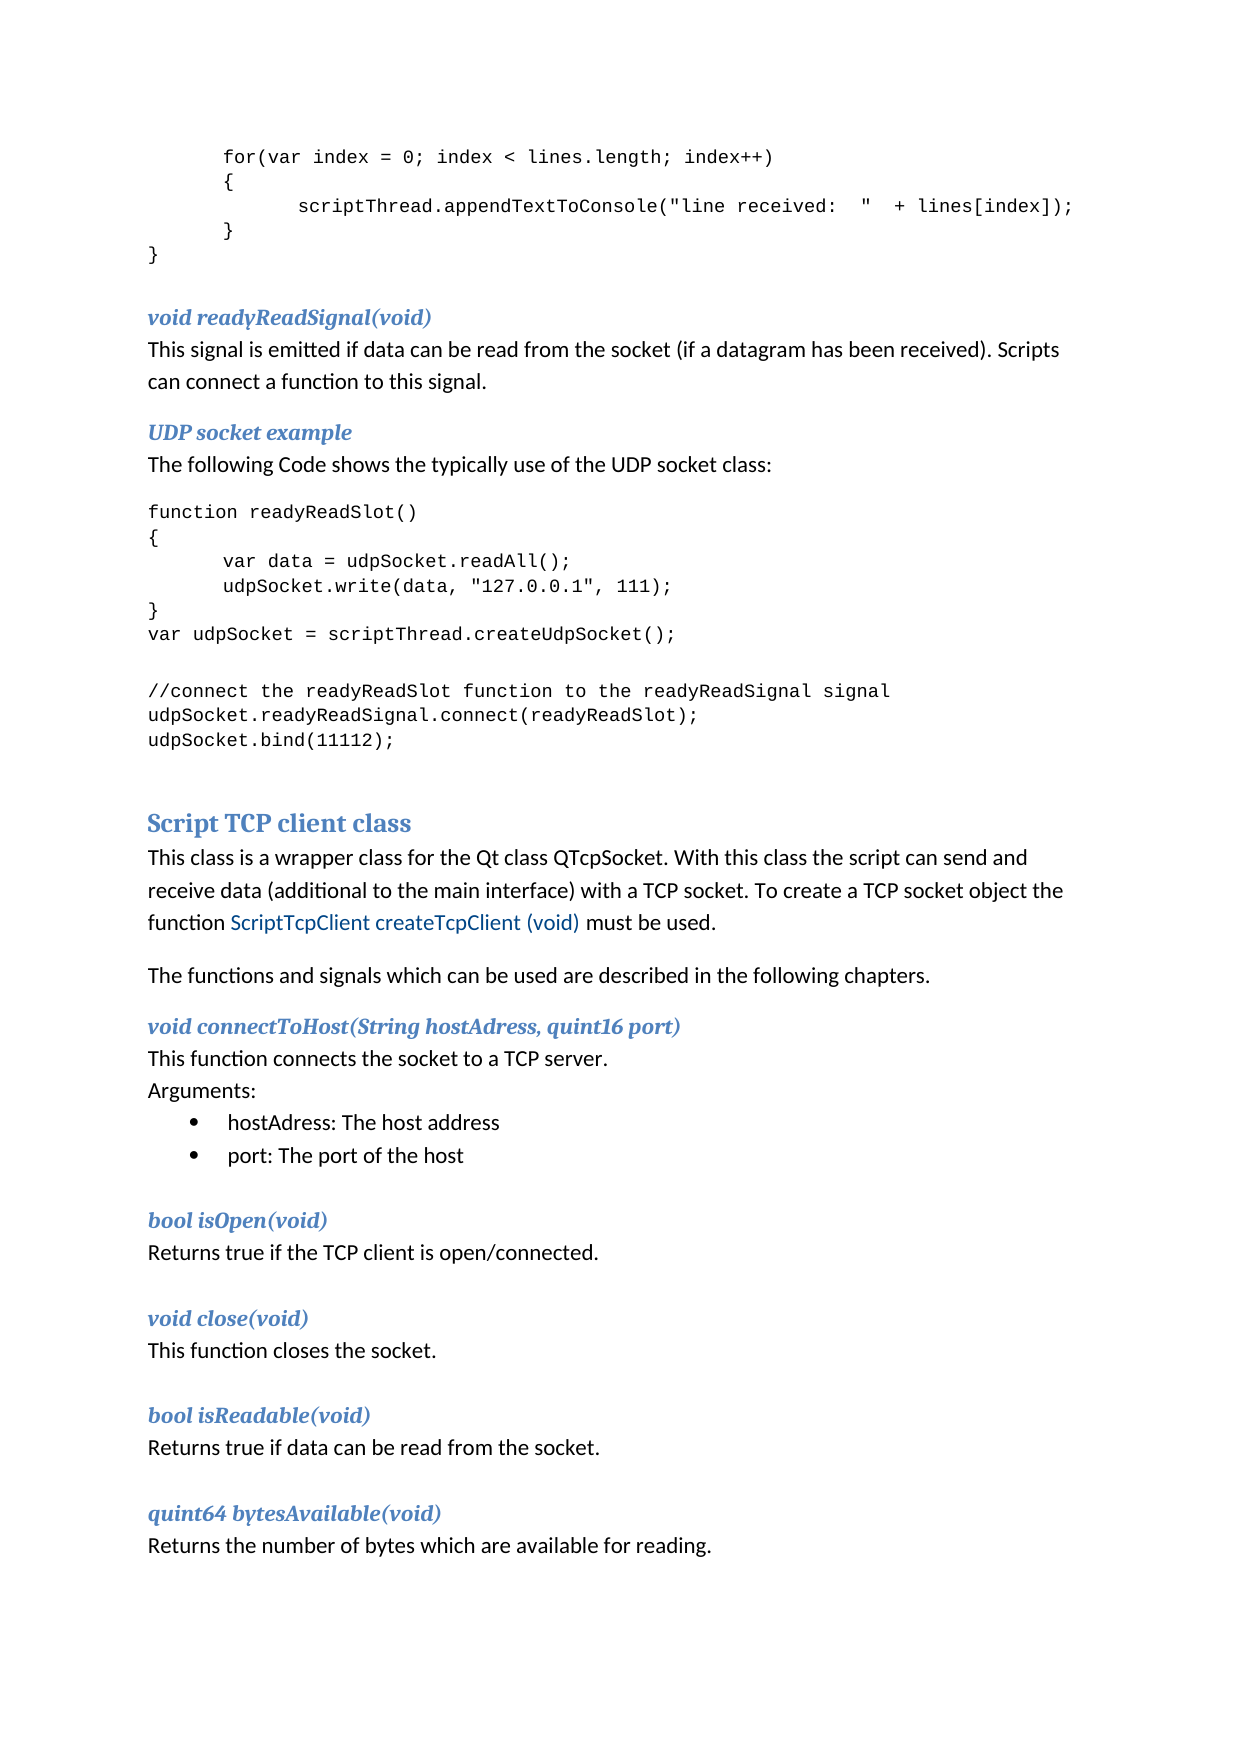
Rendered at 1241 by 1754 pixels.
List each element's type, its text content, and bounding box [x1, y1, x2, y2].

list port: The port of the host [190, 1141, 1093, 1169]
text function readyReadSlot() [148, 503, 1093, 524]
text This function connects the socket to a TCP server. [148, 1044, 1093, 1072]
text { [148, 172, 1093, 193]
text udpSocket.readyReadSignal.connect(readyReadSlot); [148, 706, 1093, 727]
text The functions and signals which can be used are described in the following chapters. [148, 961, 1093, 989]
text var data = udpSocket.readAll(); [148, 552, 1093, 573]
text } [148, 601, 1093, 622]
subtitle Script TCP client class [148, 808, 1093, 839]
subtitle bool isOpen(void) [148, 1208, 1093, 1234]
text for(var index = 0; index < lines.length; index++) [148, 148, 1093, 169]
text scriptThread.appendTextToConsole("line received: " + lines[index]); [148, 196, 1093, 218]
subtitle bool isReadable(void) [148, 1403, 1093, 1429]
subtitle void connectToHost(String hostAdress, quint16 port) [148, 1014, 1093, 1040]
subtitle void readyReadSignal(void) [148, 304, 1093, 331]
text } [148, 221, 1093, 242]
text { [148, 528, 1093, 549]
list hostAdress: The host address [190, 1108, 1093, 1137]
subtitle quint64 bytesAvailable(void) [148, 1501, 1093, 1527]
text Returns the number of bytes which are available for reading. [148, 1531, 1093, 1559]
text This function closes the socket. [148, 1336, 1093, 1364]
text The following Code shows the typically use of the UDP socket class: [148, 450, 1093, 478]
text //connect the readyReadSlot function to the readyReadSignal signal [148, 682, 1093, 703]
text This class is a wrapper class for the Qt class QTcpSocket. With this class the script can send and receive data (additional to the main interface) with a TCP socket. To create a TCP socket object the function ScriptTcpClient createTcpClient (void) must be used. [148, 843, 1093, 936]
text Returns true if data can be read from the socket. [148, 1433, 1093, 1461]
text } [148, 245, 1093, 266]
subtitle UDP socket example [148, 420, 1093, 446]
text var udpSocket = scriptThread.createUdpSocket(); [148, 625, 1093, 646]
text Returns true if the TCP client is open/connected. [148, 1238, 1093, 1266]
text udpSocket.bind(11112); [148, 730, 1093, 752]
subtitle void close(void) [148, 1306, 1093, 1332]
text Arguments: [148, 1076, 1093, 1104]
text udpSocket.write(data, "127.0.0.1", 111); [148, 576, 1093, 598]
text This signal is emitted if data can be read from the socket (if a datagram has been received). Scripts can connect a function to this signal. [148, 335, 1093, 395]
